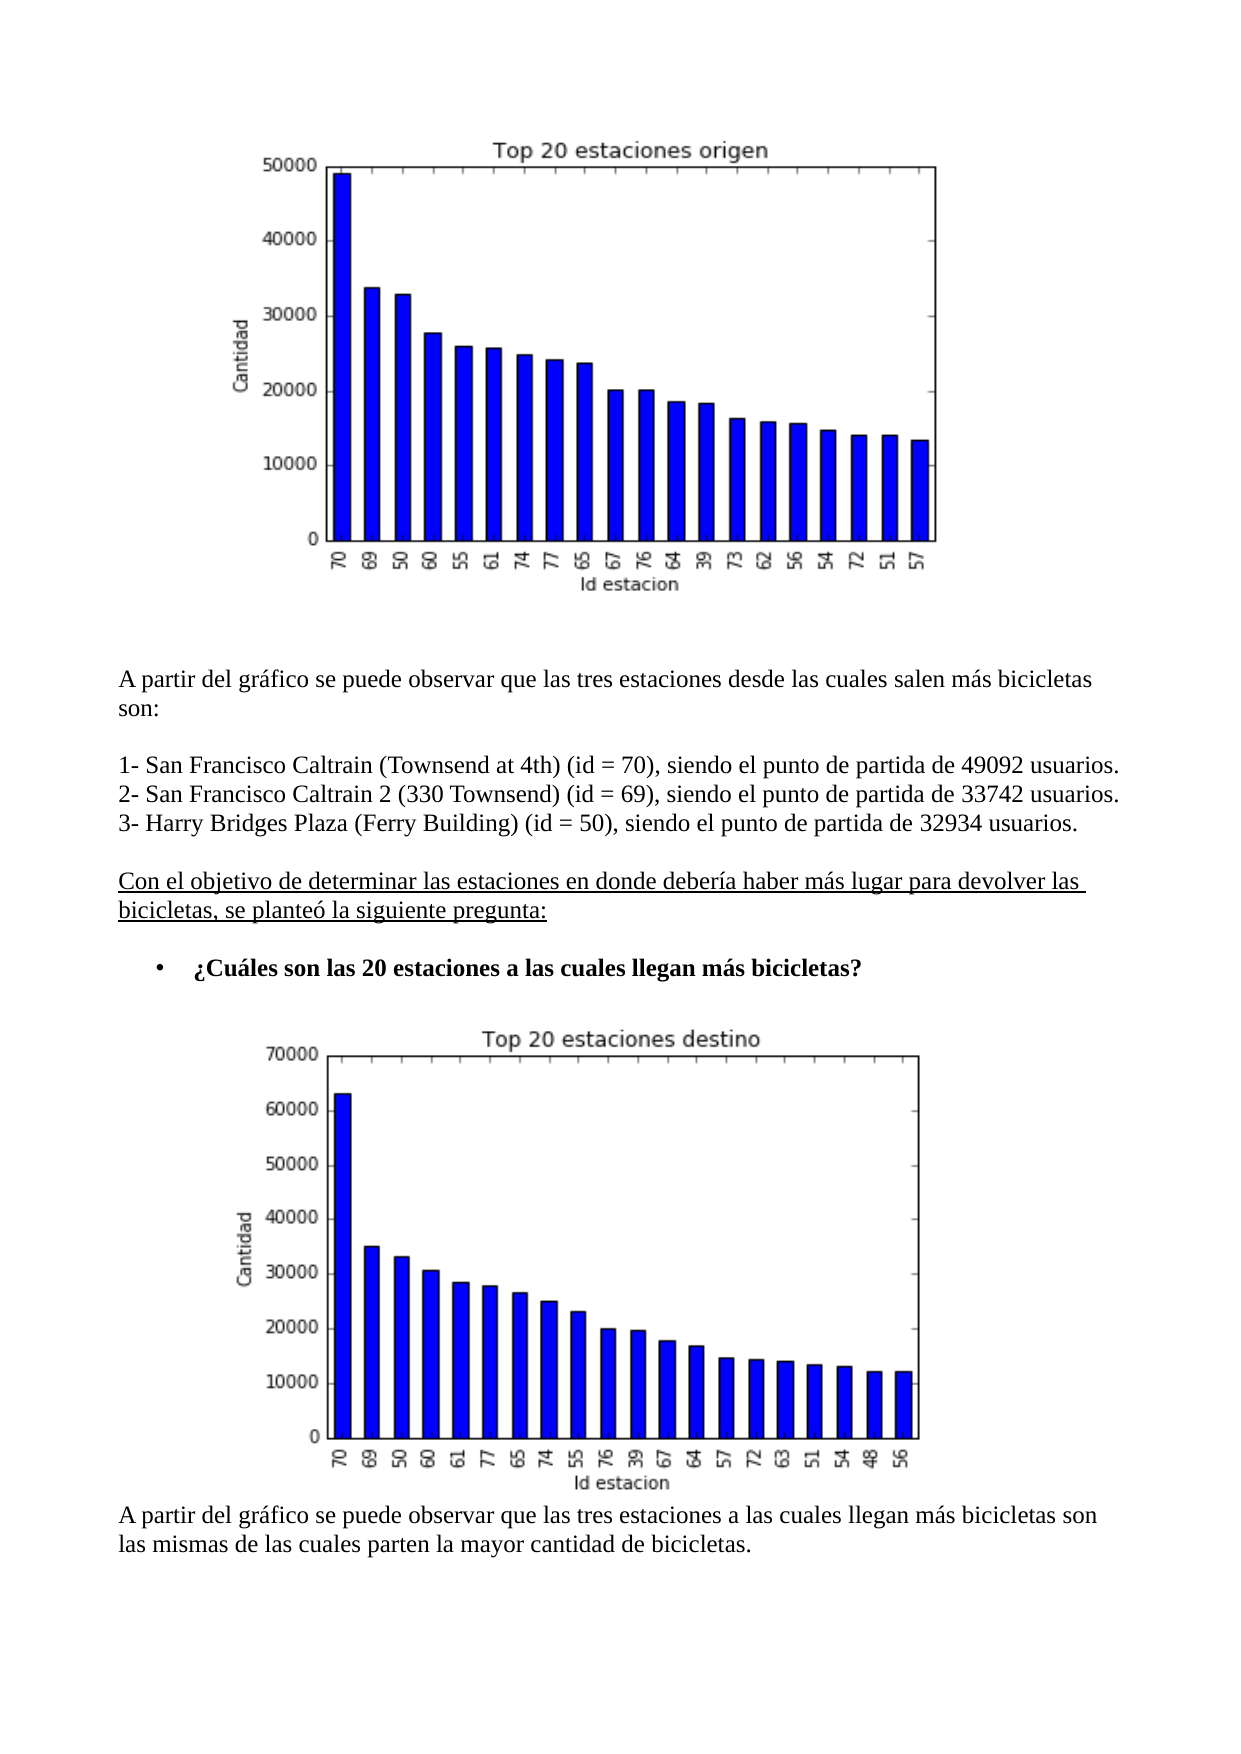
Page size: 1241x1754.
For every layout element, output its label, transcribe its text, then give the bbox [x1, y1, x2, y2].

text Con el objetivo de determinar las estaciones en donde debería haber más lugar para devolver las bicicletas, se planteó la siguiente pregunta: [118, 866, 1122, 924]
text A partir del gráfico se puede observar que las tres estaciones desde las cuales salen más bicicletas son: [118, 664, 1122, 722]
picture [232, 1006, 994, 1500]
picture [228, 118, 1013, 601]
list ¿Cuáles son las 20 estaciones a las cuales llegan más bicicletas? [156, 953, 1122, 982]
text 1- San Francisco Caltrain (Townsend at 4th) (id = 70), siendo el punto de partida de 49092 usuarios. [118, 751, 1122, 779]
text 3- Harry Bridges Plaza (Ferry Building) (id = 50), siendo el punto de partida de 32934 usuarios. [118, 808, 1122, 837]
text 2- San Francisco Caltrain 2 (330 Townsend) (id = 69), siendo el punto de partida de 33742 usuarios. [118, 779, 1122, 808]
text A partir del gráfico se puede observar que las tres estaciones a las cuales llegan más bicicletas son las mismas de las cuales parten la mayor cantidad de bicicletas. [118, 1500, 1122, 1558]
